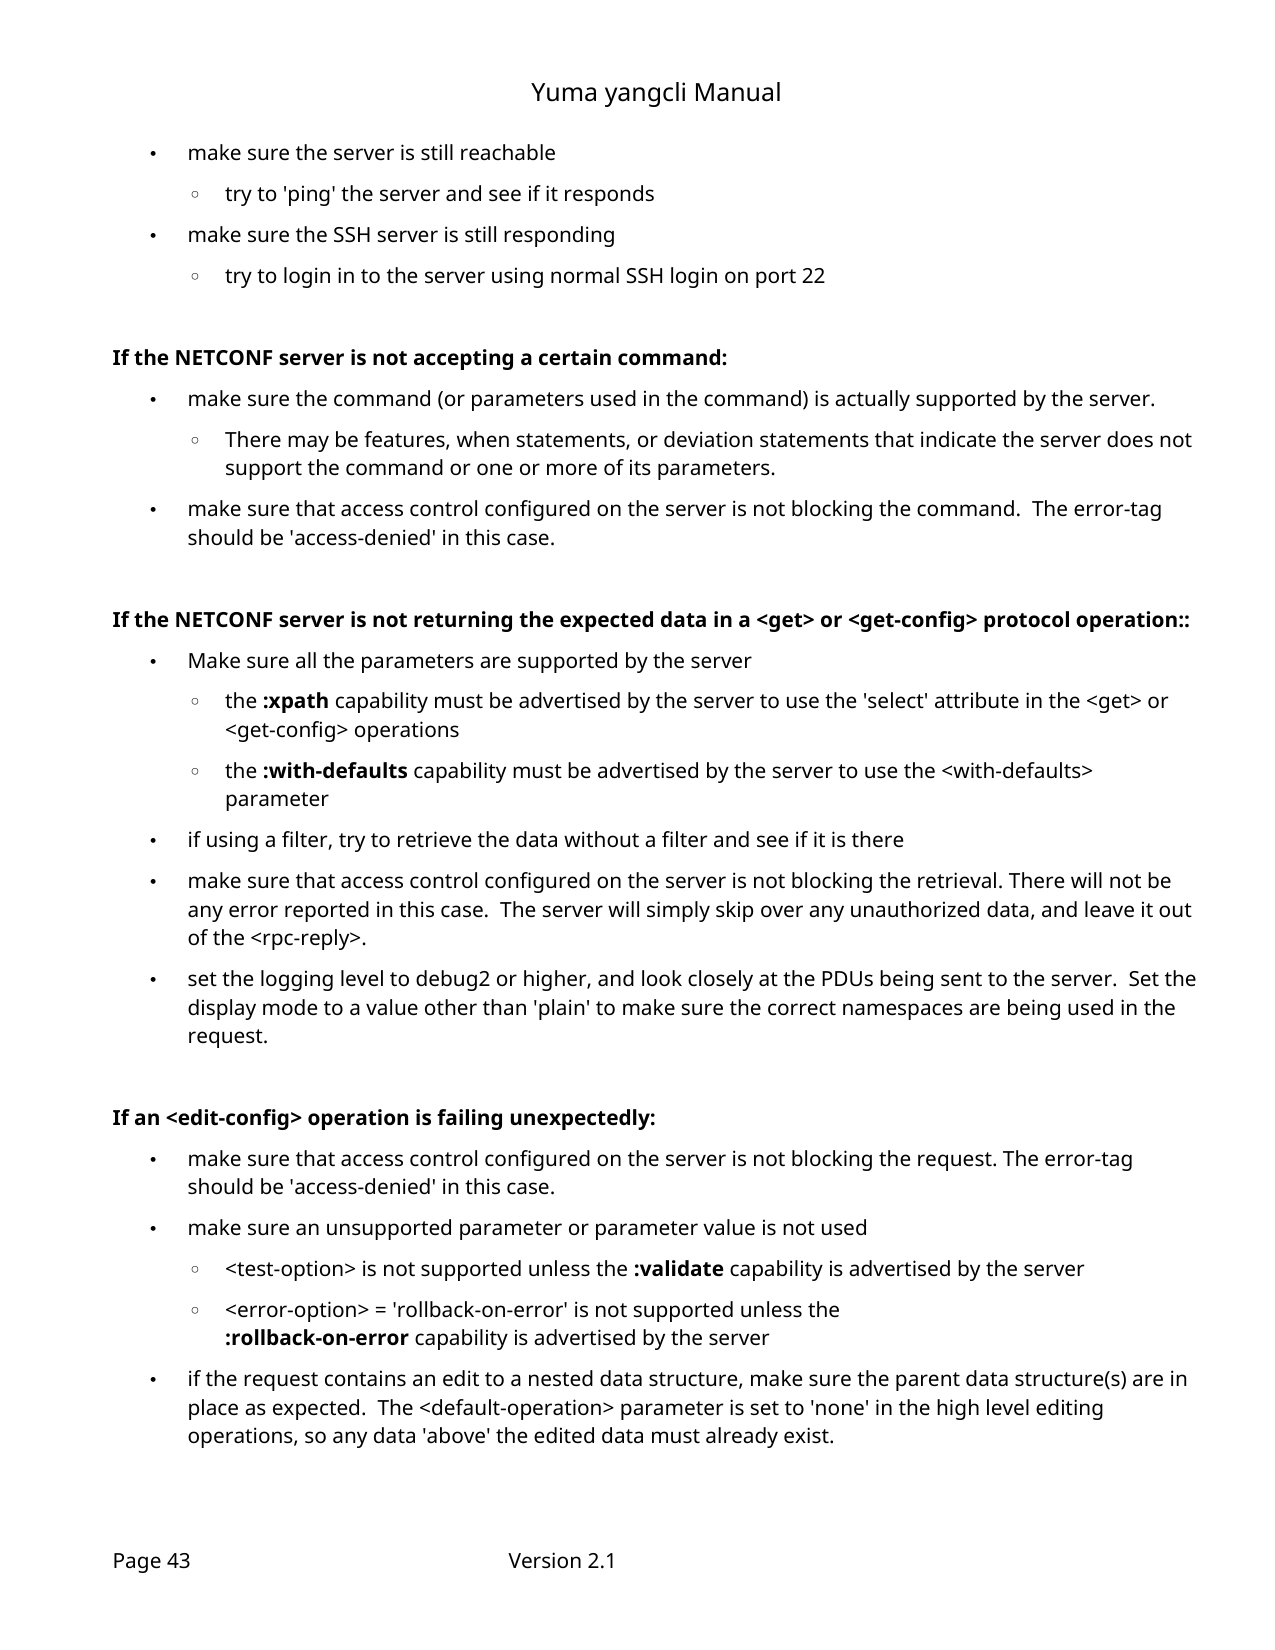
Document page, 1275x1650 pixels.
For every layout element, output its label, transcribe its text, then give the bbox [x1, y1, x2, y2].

list try to login in to the server using normal SSH login on port 22 [187, 261, 1200, 290]
text If an <edit-config> operation is failing unexpectedly: [112, 1103, 1200, 1131]
list Make sure all the parameters are supported by the server [150, 646, 1200, 674]
text If the NETCONF server is not accepting a certain command: [112, 343, 1200, 372]
list the :with-defaults capability must be advertised by the server to use the <with-defaults> parameter [187, 756, 1200, 813]
list try to 'ping' the server and see if it responds [187, 179, 1200, 208]
text If the NETCONF server is not returning the expected data in a <get> or <get-config> protocol operation:: [112, 605, 1200, 633]
list the :xpath capability must be advertised by the server to use the 'select' attribute in the <get> or <get-config> operations [187, 687, 1200, 743]
list <error-option> = 'rollback-on-error' is not supported unless the :rollback-on-error capability is advertised by the server [187, 1295, 1200, 1352]
list make sure an unsupported parameter or parameter value is not used [150, 1213, 1200, 1242]
list set the logging level to debug2 or higher, and look closely at the PDUs being sent to the server. Set the display mode to a value other than 'plain' to make sure the correct namespaces are being used in the request. [150, 964, 1200, 1049]
list make sure the server is still reachable [150, 138, 1200, 167]
list make sure the SSH server is still responding [150, 220, 1200, 249]
list if the request contains an edit to a nested data structure, make sure the parent data structure(s) are in place as expected. The <default-operation> parameter is set to 'none' in the high level editing operations, so any data 'above' the edited data must already exist. [150, 1364, 1200, 1450]
list make sure that access control configured on the server is not blocking the command. The error-tag should be 'access-denied' in this case. [150, 494, 1200, 551]
list if using a filter, try to retrieve the data without a filter and see if it is there [150, 825, 1200, 854]
list make sure that access control configured on the server is not blocking the request. The error-tag should be 'access-denied' in this case. [150, 1144, 1200, 1201]
list make sure the command (or parameters used in the command) is actually supported by the server. [150, 384, 1200, 413]
list <test-option> is not supported unless the :validate capability is advertised by the server [187, 1254, 1200, 1283]
list There may be features, when statements, or deviation statements that indicate the server does not support the command or one or more of its parameters. [187, 425, 1200, 482]
list make sure that access control configured on the server is not blocking the retrieval. There will not be any error reported in this case. The server will simply skip over any unauthorized data, and leave it out of the <rpc-reply>. [150, 866, 1200, 952]
